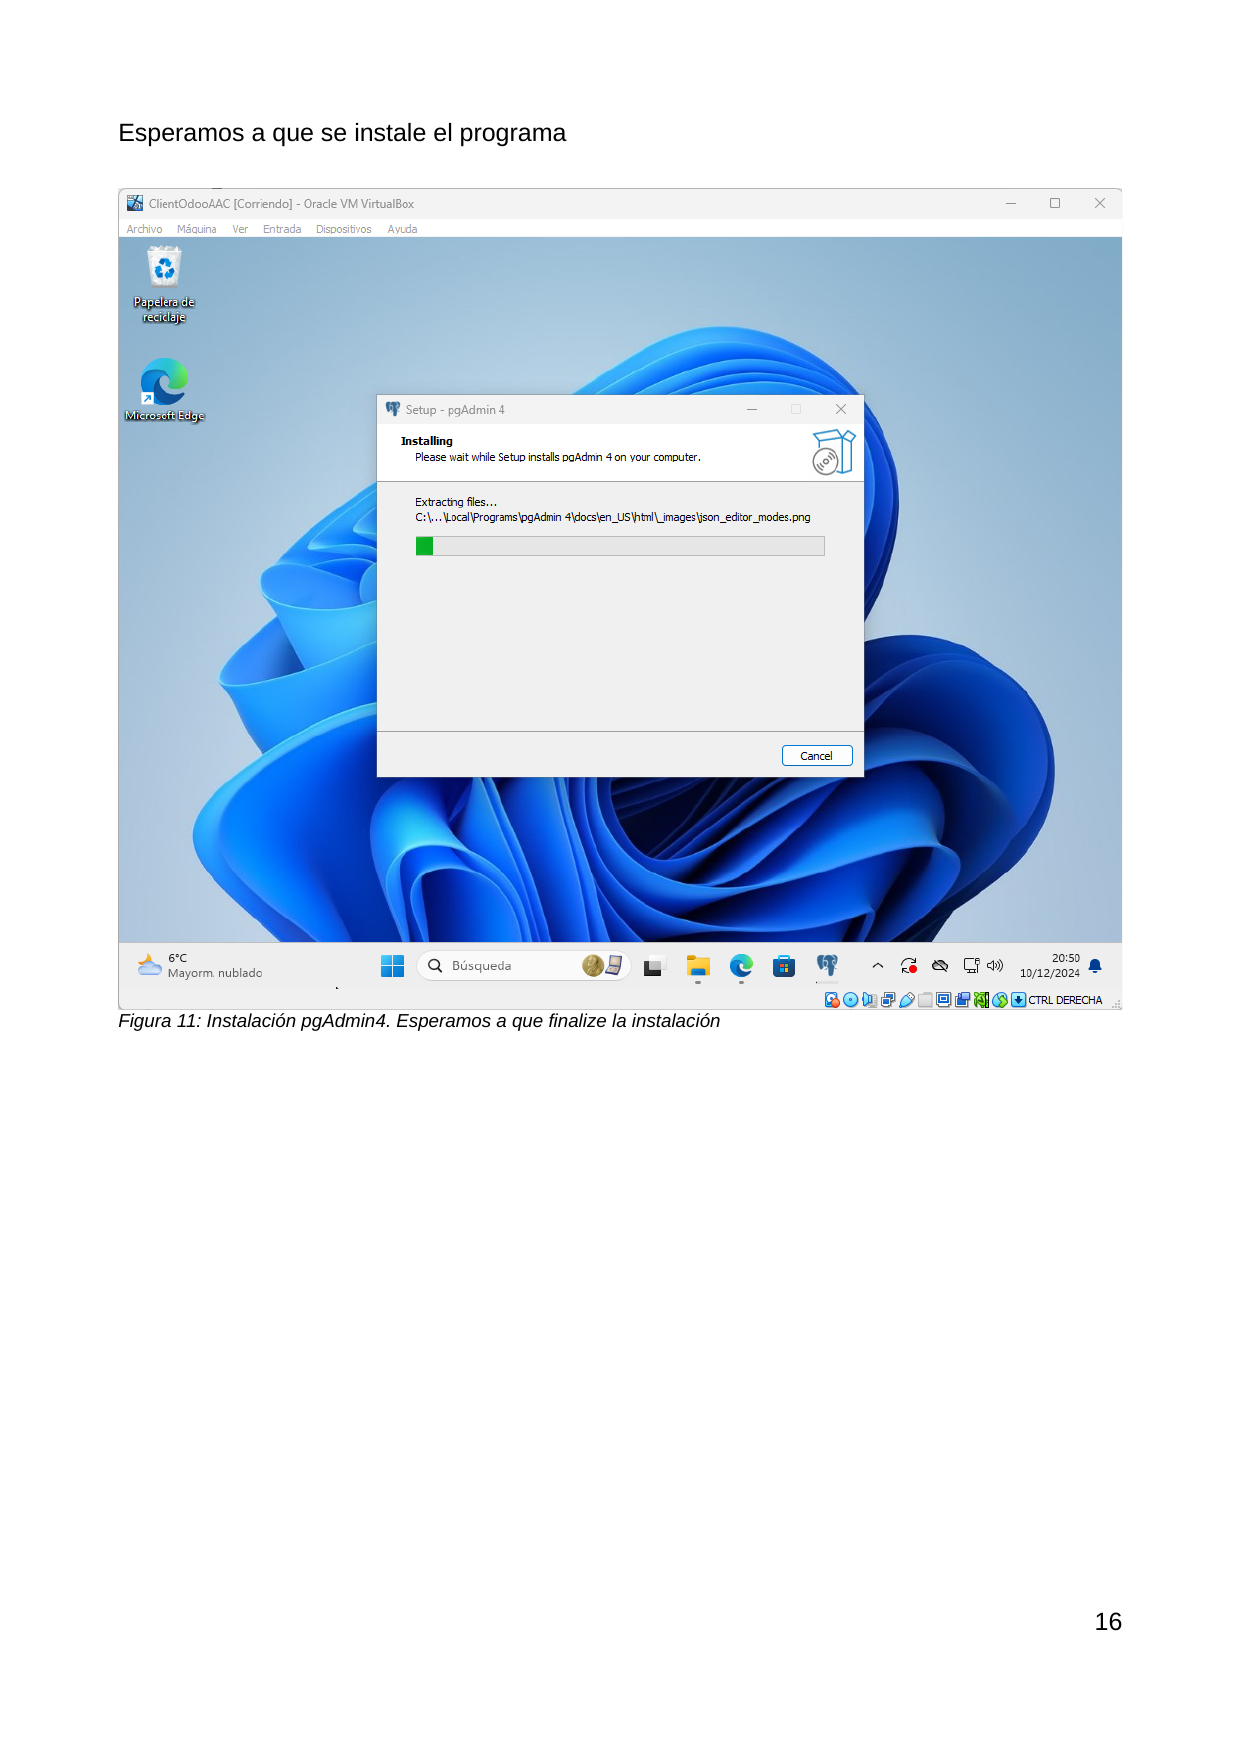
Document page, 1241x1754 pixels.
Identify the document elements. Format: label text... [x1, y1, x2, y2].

picture [118, 188, 1123, 1010]
text Figura 11: Instalación pgAdmin4. Esperamos a que finalize la instalación [118, 1010, 1122, 1032]
text Esperamos a que se instale el programa [118, 118, 1122, 147]
